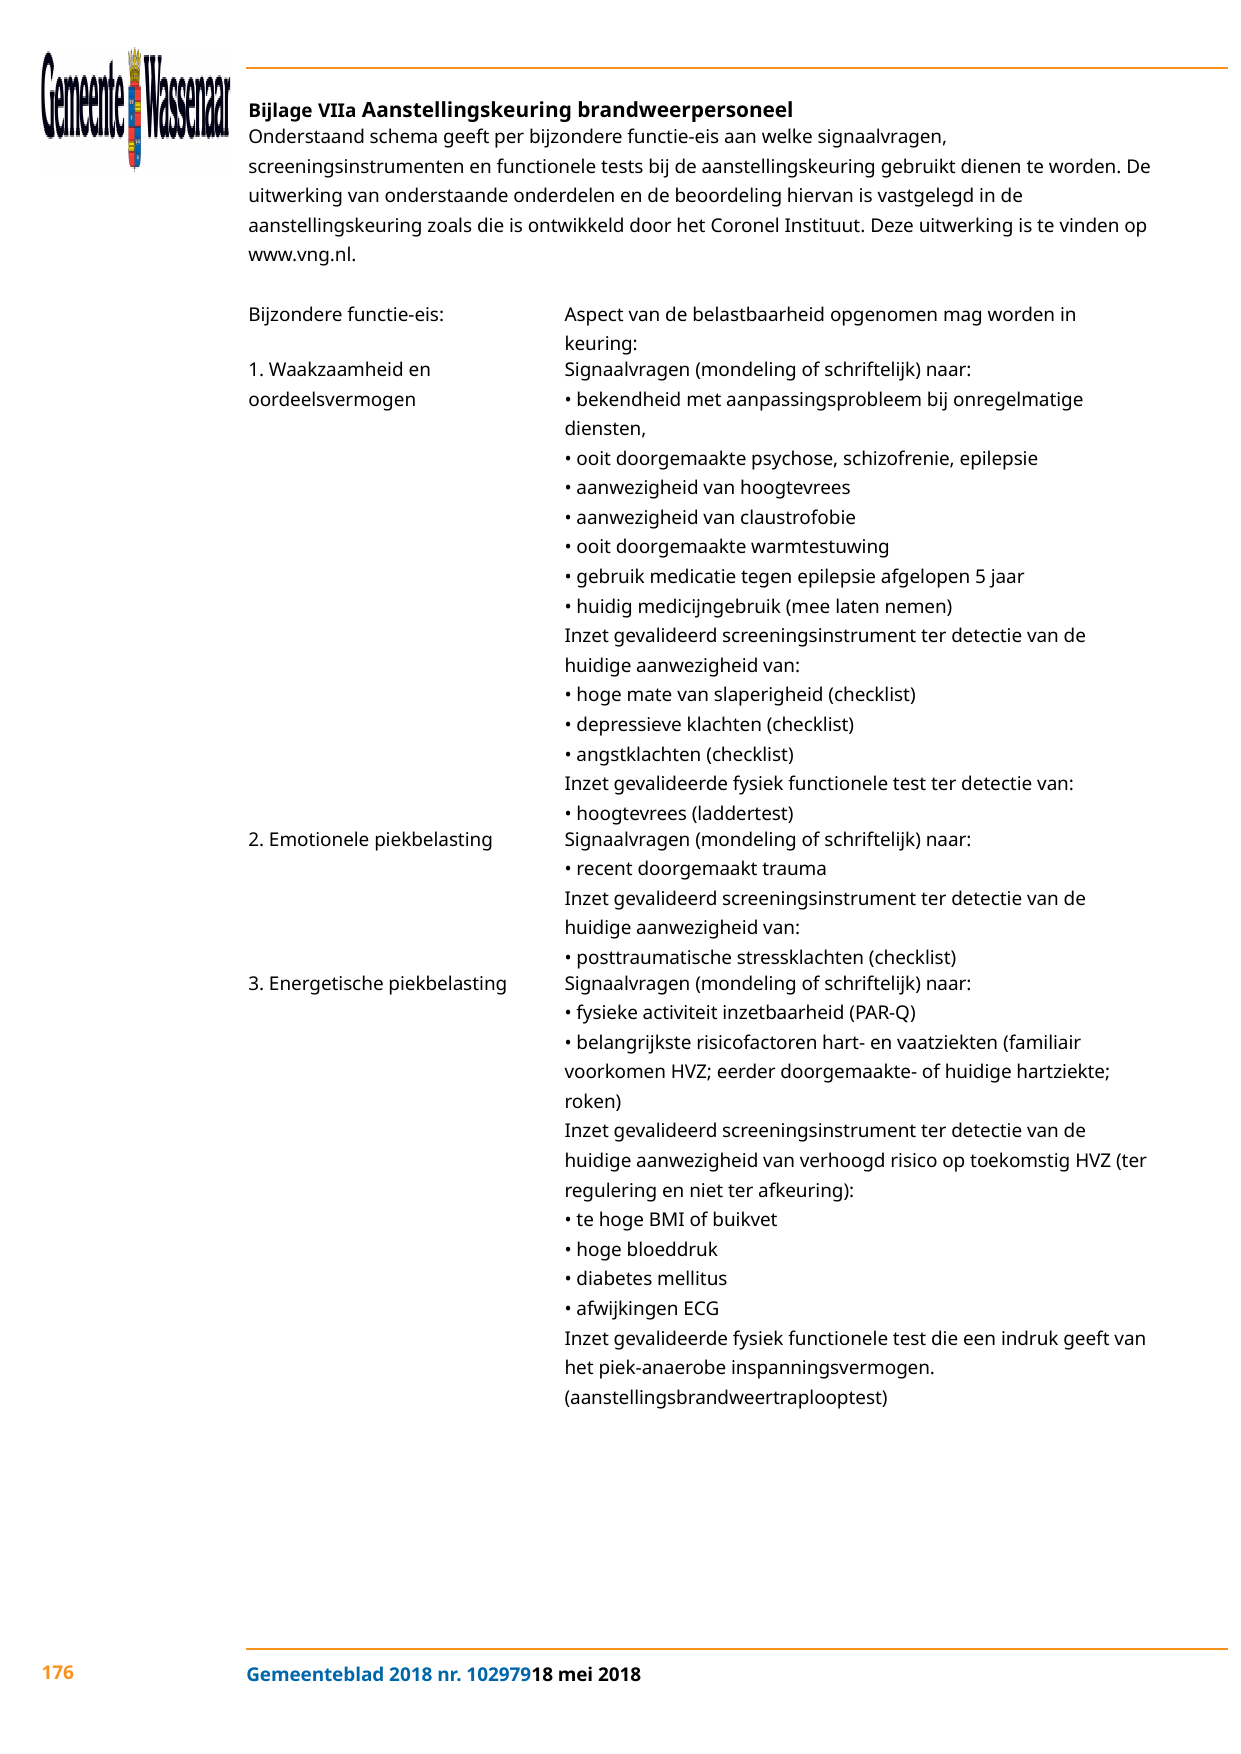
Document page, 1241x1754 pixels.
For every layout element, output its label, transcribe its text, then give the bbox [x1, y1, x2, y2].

table_cell Signaalvragen (mondeling of schriftelijk) naar: • recent doorgemaakt trauma Inzet gevalideerd screeningsinstrument ter detectie van de huidige aanwezigheid van: • posttraumatische stressklachten (checklist) [564, 826, 1152, 970]
table_header Aspect van de belastbaarheid opgenomen mag worden in keuring: [564, 301, 1152, 356]
table_cell Signaalvragen (mondeling of schriftelijk) naar: • bekendheid met aanpassingsprobleem bij onregelmatige diensten, • ooit doorgemaakte psychose, schizofrenie, epilepsie • aanwezigheid van hoogtevrees • aanwezigheid van claustrofobie • ooit doorgemaakte warmtestuwing • gebruik medicatie tegen epilepsie afgelopen 5 jaar • huidig medicijngebruik (mee laten nemen) Inzet gevalideerd screeningsinstrument ter detectie van de huidige aanwezigheid van: • hoge mate van slaperigheid (checklist) • depressieve klachten (checklist) • angstklachten (checklist) Inzet gevalideerde fysiek functionele test ter detectie van: • hoogtevrees (laddertest) [564, 356, 1152, 826]
table_cell Signaalvragen (mondeling of schriftelijk) naar: • fysieke activiteit inzetbaarheid (PAR-Q) • belangrijkste risicofactoren hart- en vaatziekten (familiair voorkomen HVZ; eerder doorgemaakte- of huidige hartziekte; roken) Inzet gevalideerd screeningsinstrument ter detectie van de huidige aanwezigheid van verhoogd risico op toekomstig HVZ (ter regulering en niet ter afkeuring): • te hoge BMI of buikvet • hoge bloeddruk • diabetes mellitus • afwijkingen ECG Inzet gevalideerde fysiek functionele test die een indruk geeft van het piek-anaerobe inspanningsvermogen. (aanstellingsbrandweertraplooptest) [564, 970, 1152, 1410]
table_cell 3. Energetische piekbelasting [248, 970, 564, 1410]
table_cell 2. Emotionele piekbelasting [248, 826, 564, 970]
text Onderstaand schema geeft per bijzondere functie-eis aan welke signaalvragen, screeningsinstrumenten en functionele tests bij de aanstellingskeuring gebruikt dienen te worden. De uitwerking van onderstaande onderdelen en de beoordeling hiervan is vastgelegd in de aanstellingskeuring zoals die is ontwikkeld door het Coronel Instituut. Deze uitwerking is te vinden op www.vng.nl. [248, 123, 1152, 267]
text Bijlage VIIa Aanstellingskeuring brandweerpersoneel [248, 95, 1152, 123]
table_header Bijzondere functie-eis: [248, 301, 564, 356]
picture [41, 47, 231, 172]
table_cell 1. Waakzaamheid en oordeelsvermogen [248, 356, 564, 826]
